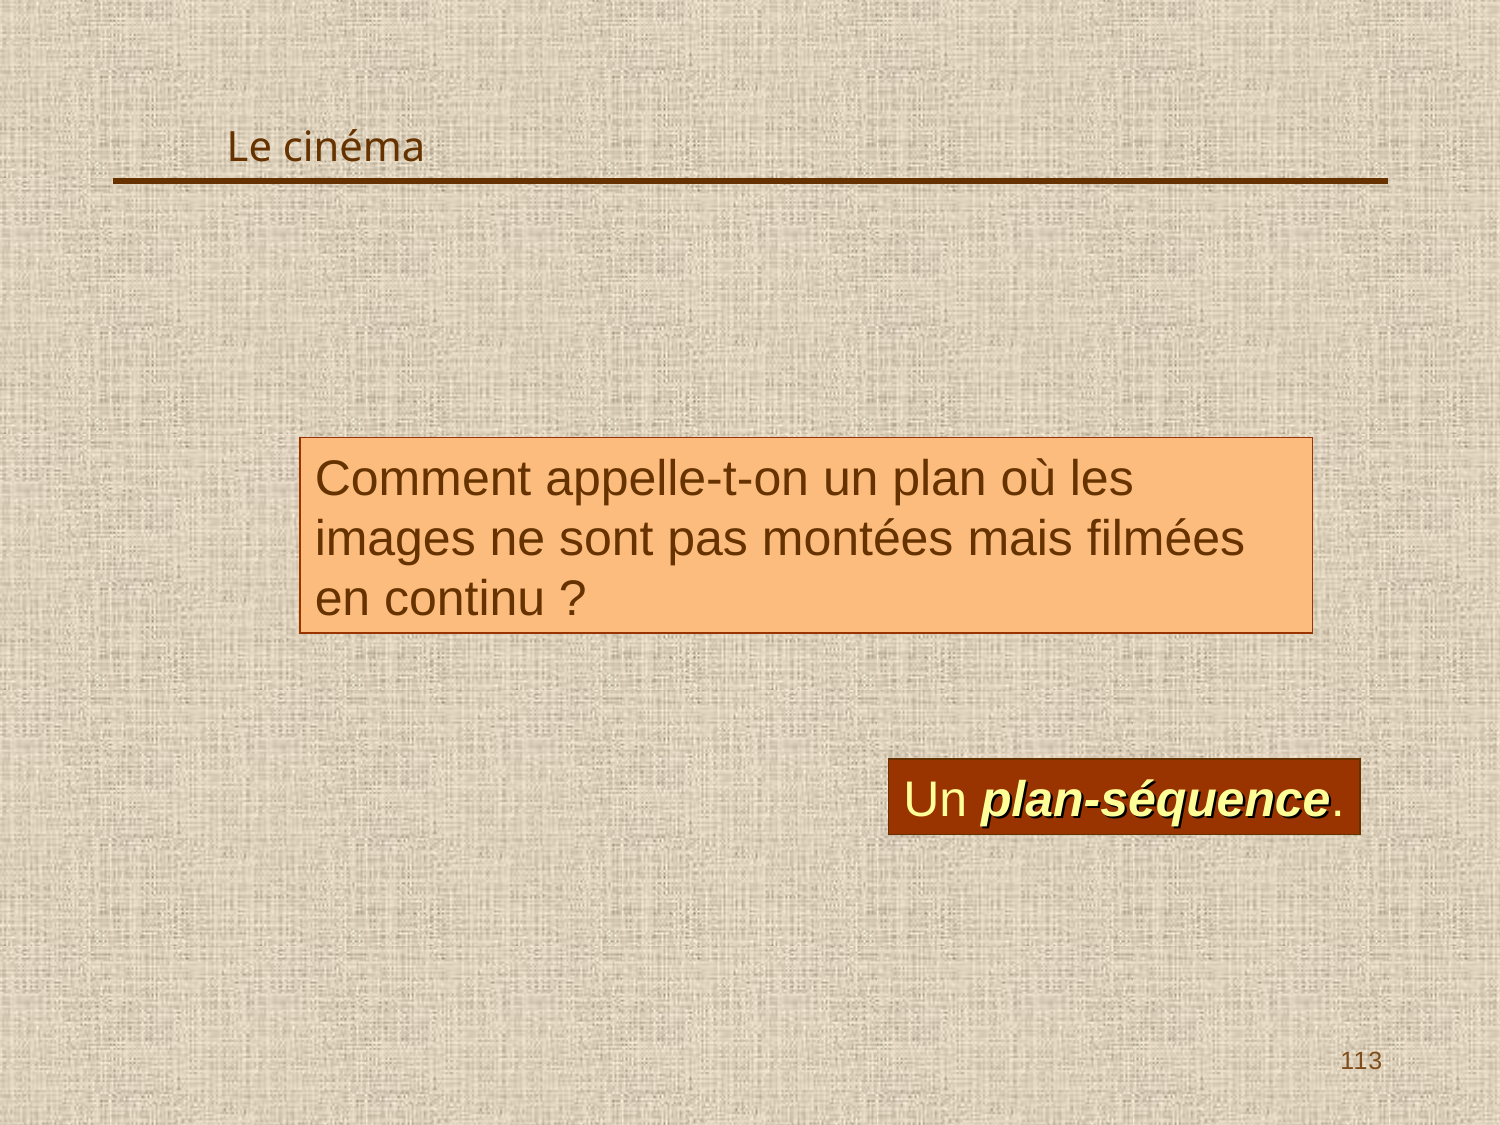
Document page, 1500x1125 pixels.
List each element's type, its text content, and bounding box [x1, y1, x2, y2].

text_box Un plan-séquence. [888, 759, 1360, 835]
text_box Le cinéma [211, 112, 441, 178]
text_box Comment appelle-t-on un plan où les images ne sont pas montées mais filmées en continu ? [299, 437, 1313, 633]
picture [0, 0, 1500, 1125]
